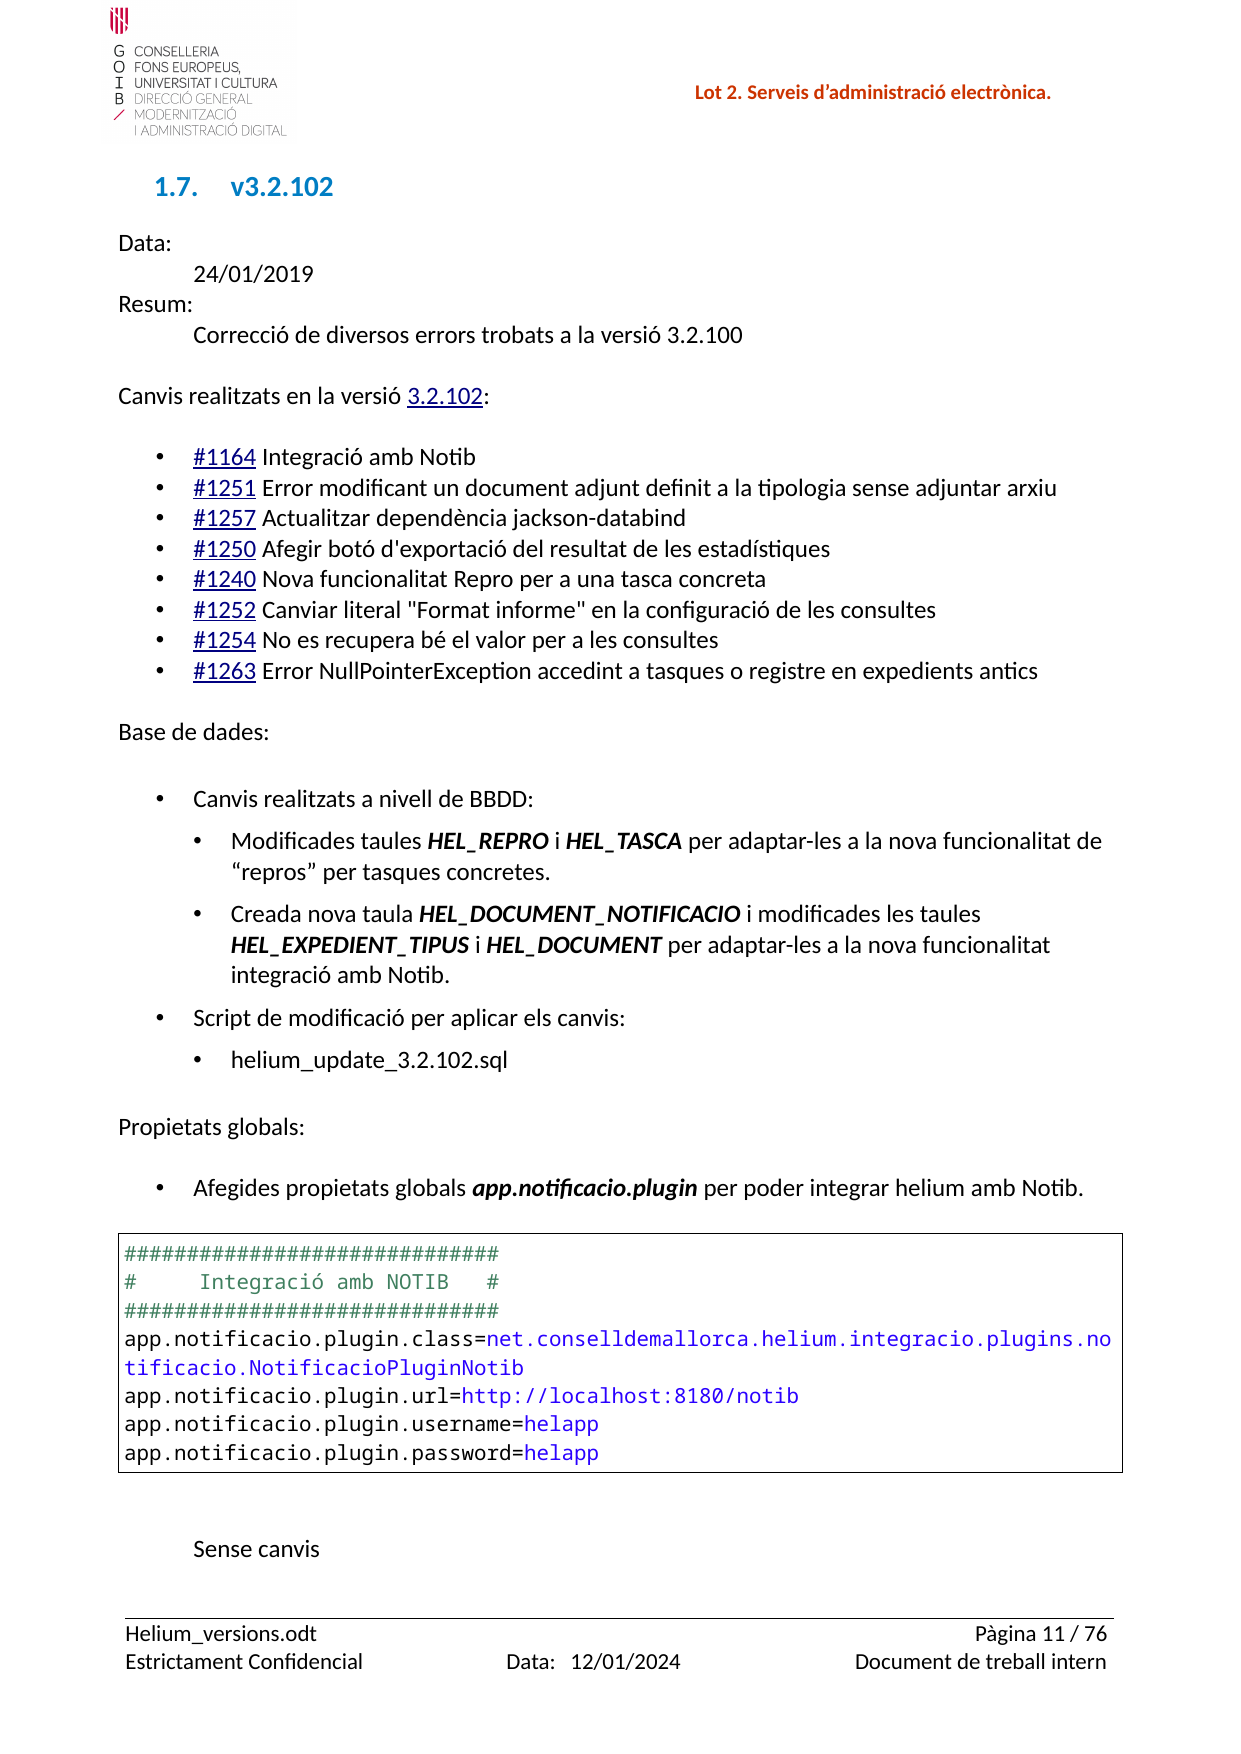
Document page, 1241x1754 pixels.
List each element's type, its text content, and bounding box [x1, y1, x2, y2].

table_header ############################## # Integració amb NOTIB # ############################## app.notificacio.plugin.class=net.conselldemallorca.helium.integracio.plugins.notificacio.NotificacioPluginNotib app.notificacio.plugin.url=http://localhost:8180/notib app.notificacio.plugin.username=helapp app.notificacio.plugin.password=helapp [119, 1234, 1122, 1472]
list #1251 Error modificant un document adjunt definit a la tipologia sense adjuntar arxiu [156, 472, 1122, 502]
list Script de modificació per aplicar els canvis: [156, 1002, 1122, 1032]
text Base de dades: [118, 716, 1122, 746]
text Correcció de diversos errors trobats a la versió 3.2.100 [118, 319, 1122, 350]
text Sense canvis [118, 1533, 1122, 1564]
list #1254 No es recupera bé el valor per a les consultes [156, 624, 1122, 655]
picture [100, 0, 297, 144]
list #1240 Nova funcionalitat Repro per a una tasca concreta [156, 563, 1122, 594]
text Data: [118, 228, 1122, 258]
list helium_update_3.2.102.sql [193, 1044, 1122, 1074]
list Creada nova taula HEL_DOCUMENT_NOTIFICACIO i modificades les taules HEL_EXPEDIENT_TIPUS i HEL_DOCUMENT per adaptar-les a la nova funcionalitat integració amb Notib. [193, 898, 1122, 990]
list #1257 Actualitzar dependència jackson-databind [156, 502, 1122, 533]
text Canvis realitzats en la versió 3.2.102: [118, 380, 1122, 411]
text 24/01/2019 [118, 258, 1122, 289]
list #1252 Canviar literal "Format informe" en la configuració de les consultes [156, 594, 1122, 624]
list Canvis realitzats a nivell de BBDD: [156, 783, 1122, 813]
subtitle v3.2.102 [153, 168, 1122, 204]
list #1263 Error NullPointerException accedint a tasques o registre en expedients antics [156, 655, 1122, 685]
list #1250 Afegir botó d'exportació del resultat de les estadístiques [156, 533, 1122, 563]
list Modificades taules HEL_REPRO i HEL_TASCA per adaptar-les a la nova funcionalitat de “repros” per tasques concretes. [193, 825, 1122, 886]
text Resum: [118, 289, 1122, 319]
list #1164 Integració amb Notib [156, 441, 1122, 472]
text Propietats globals: [118, 1111, 1122, 1142]
list Afegides propietats globals app.notificacio.plugin per poder integrar helium amb Notib. [156, 1172, 1122, 1203]
